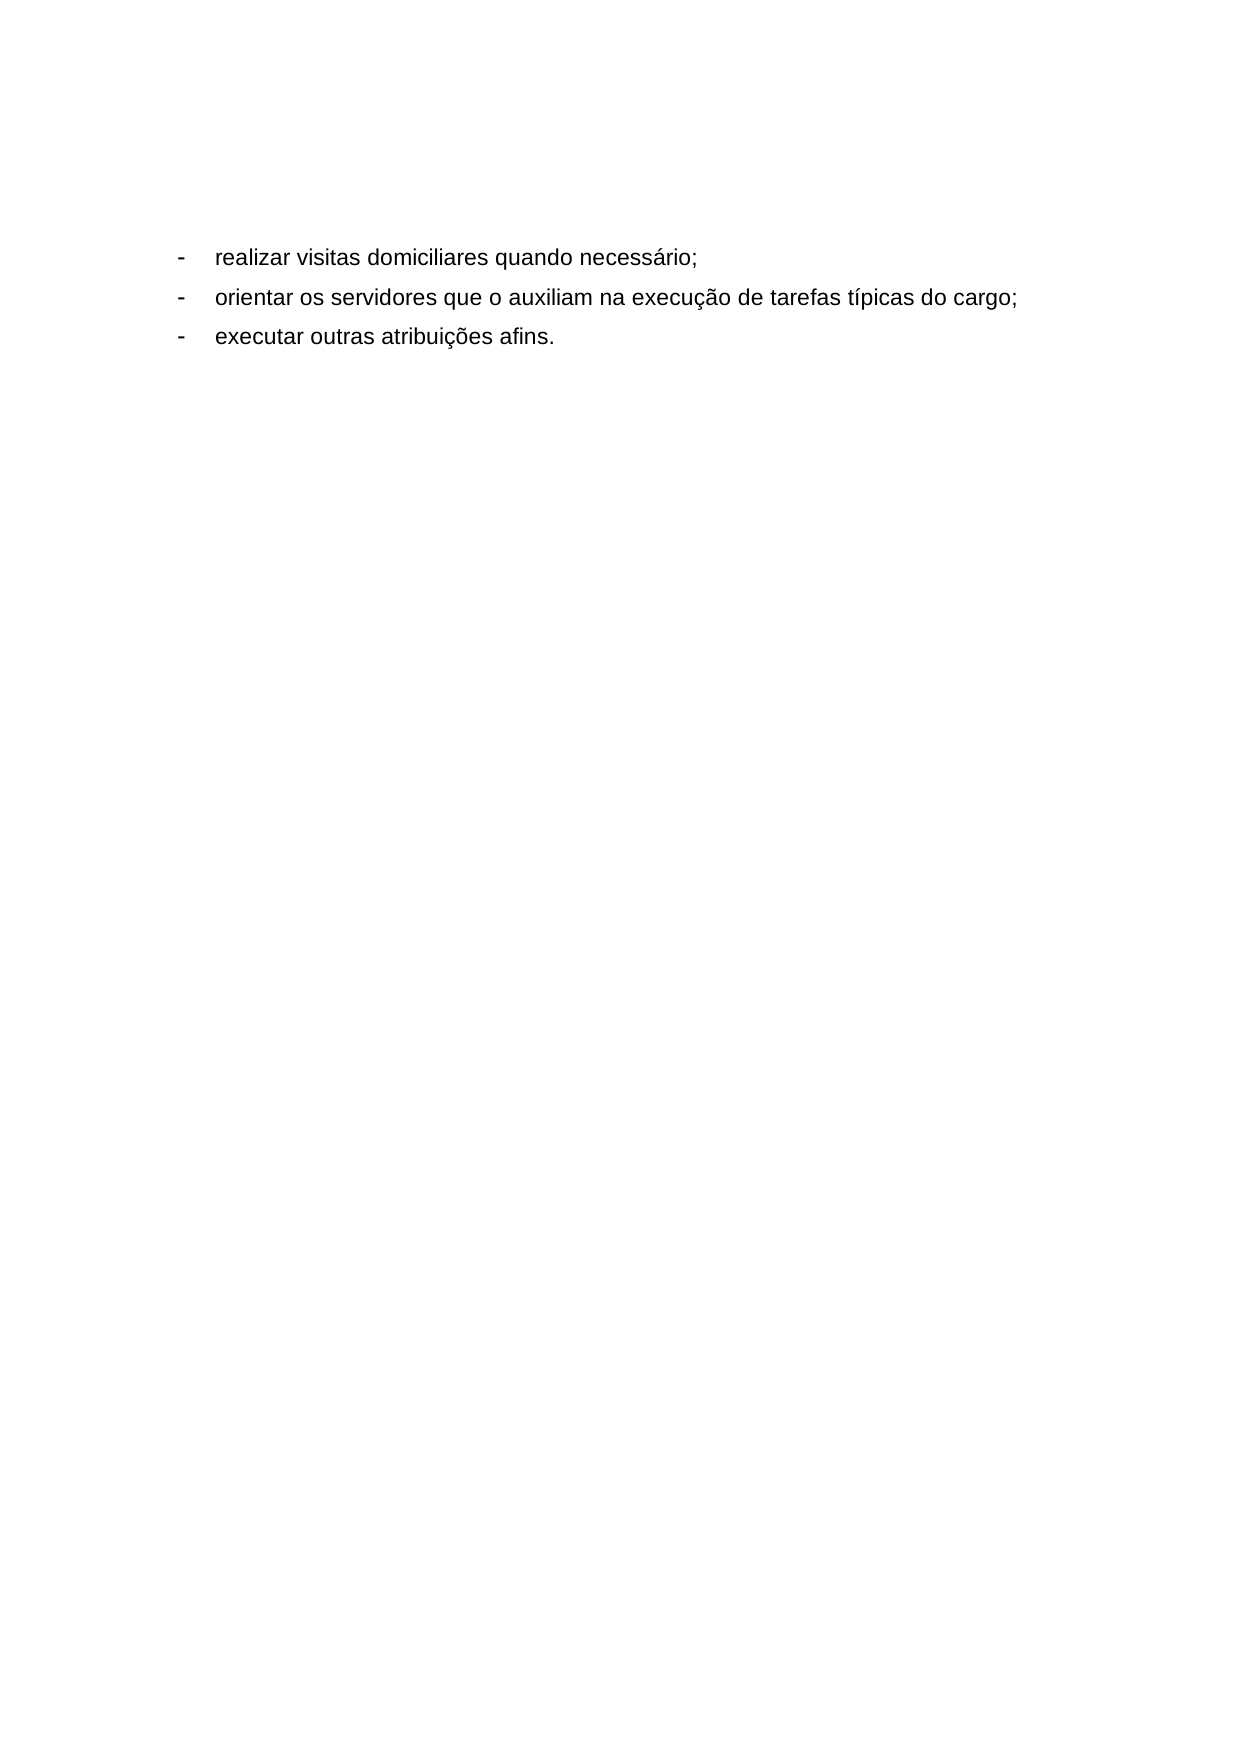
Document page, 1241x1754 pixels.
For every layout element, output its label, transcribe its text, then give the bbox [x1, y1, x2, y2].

list executar outras atribuições afins. [177, 322, 1092, 349]
list realizar visitas domiciliares quando necessário; [177, 243, 1092, 270]
list orientar os servidores que o auxiliam na execução de tarefas típicas do cargo; [177, 283, 1092, 310]
